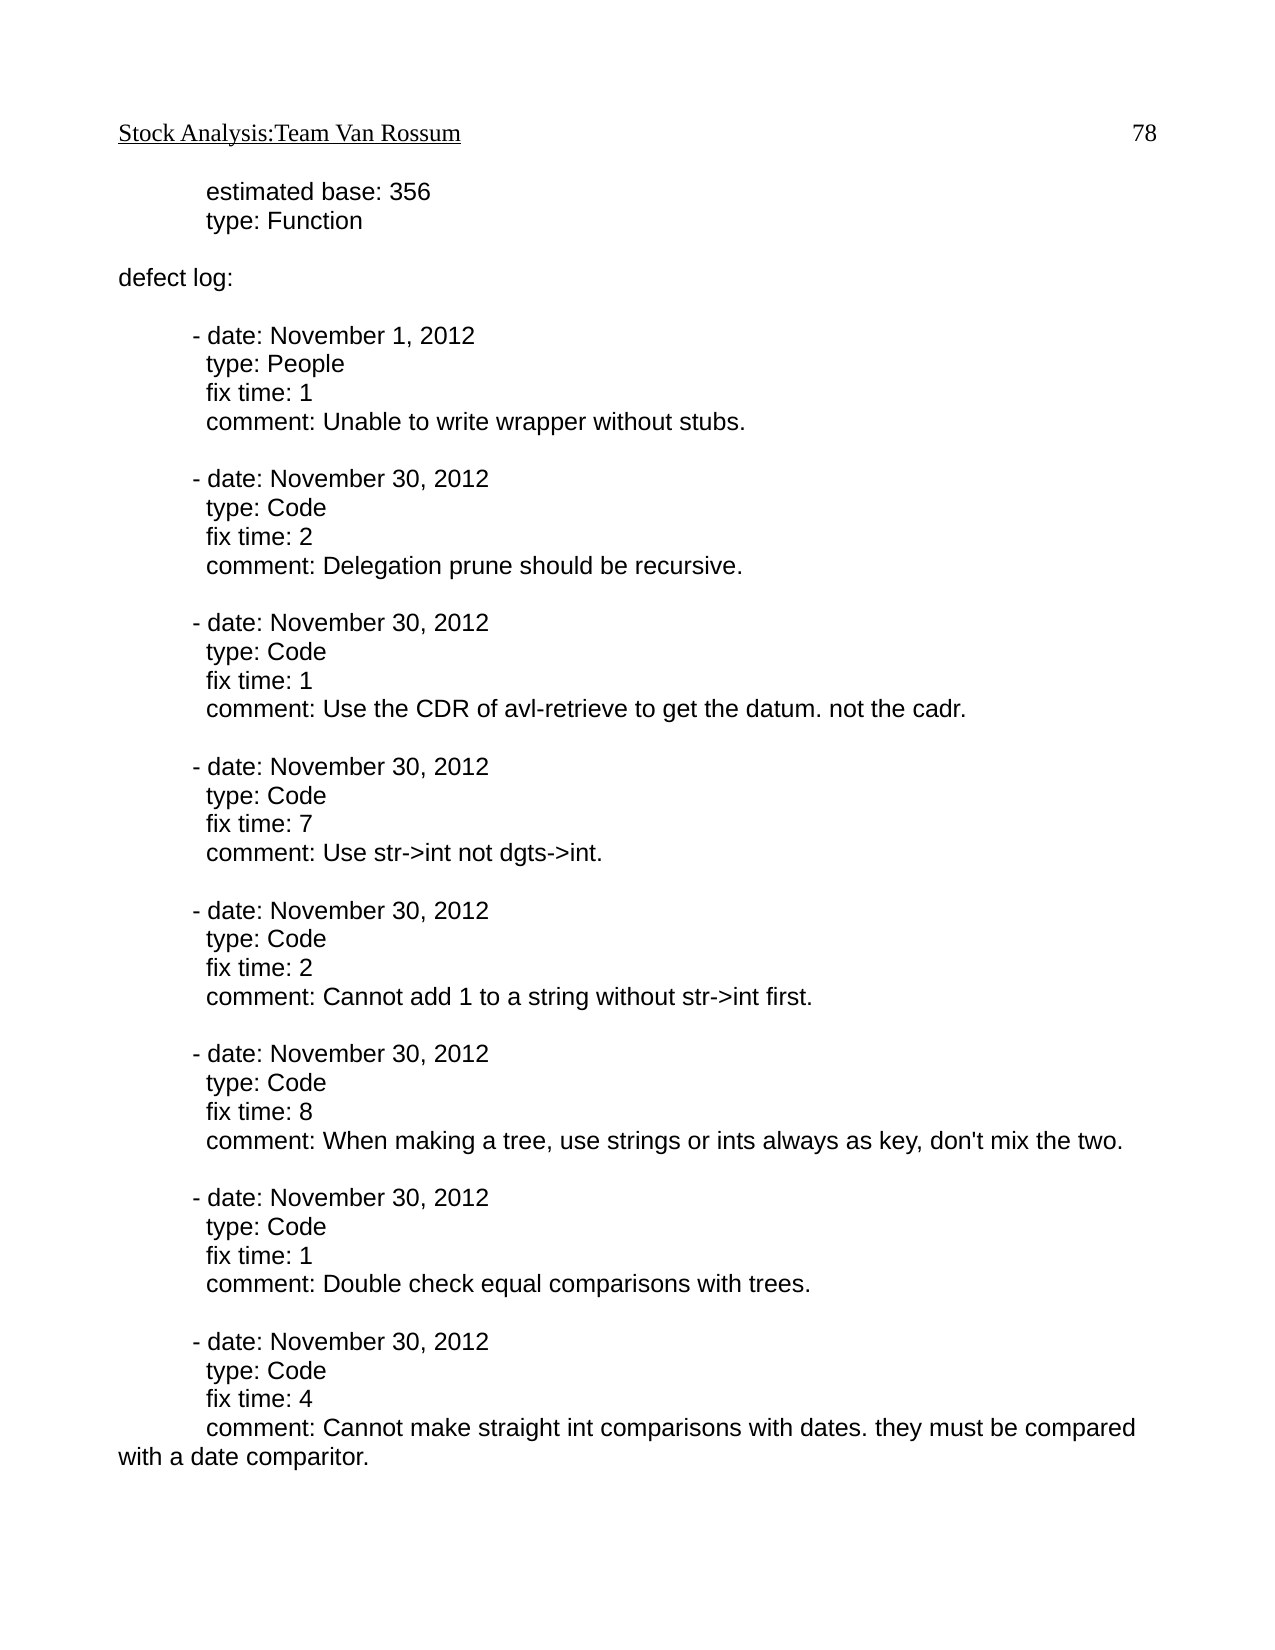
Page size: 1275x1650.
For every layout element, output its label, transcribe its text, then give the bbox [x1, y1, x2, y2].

text comment: Delegation prune should be recursive. [118, 551, 1157, 579]
text comment: Unable to write wrapper without stubs. [118, 407, 1157, 436]
text - date: November 30, 2012 [118, 896, 1157, 924]
text - date: November 30, 2012 [118, 752, 1157, 781]
text fix time: 2 [118, 953, 1157, 982]
text - date: November 30, 2012 [118, 1327, 1157, 1356]
text type: Code [118, 1356, 1157, 1384]
text - date: November 30, 2012 [118, 1183, 1157, 1212]
text comment: Cannot add 1 to a string without str->int first. [118, 982, 1157, 1011]
text type: Function [118, 206, 1157, 234]
text comment: Use str->int not dgts->int. [118, 838, 1157, 867]
text comment: When making a tree, use strings or ints always as key, don't mix the two. [118, 1126, 1157, 1154]
text type: Code [118, 637, 1157, 666]
text - date: November 1, 2012 [118, 321, 1157, 349]
text fix time: 2 [118, 522, 1157, 551]
text type: Code [118, 493, 1157, 522]
text fix time: 4 [118, 1384, 1157, 1413]
text fix time: 8 [118, 1097, 1157, 1126]
text defect log: [118, 263, 1157, 292]
text type: Code [118, 1068, 1157, 1097]
text type: Code [118, 1212, 1157, 1241]
text fix time: 1 [118, 1241, 1157, 1269]
text type: People [118, 349, 1157, 378]
text comment: Double check equal comparisons with trees. [118, 1269, 1157, 1298]
text fix time: 1 [118, 666, 1157, 694]
text - date: November 30, 2012 [118, 464, 1157, 493]
text estimated base: 356 [118, 177, 1157, 206]
text type: Code [118, 924, 1157, 953]
text fix time: 7 [118, 809, 1157, 838]
text type: Code [118, 781, 1157, 809]
text comment: Cannot make straight int comparisons with dates. they must be compared with a date comparitor. [118, 1413, 1157, 1471]
text - date: November 30, 2012 [118, 1039, 1157, 1068]
text comment: Use the CDR of avl-retrieve to get the datum. not the cadr. [118, 694, 1157, 723]
text fix time: 1 [118, 378, 1157, 407]
text - date: November 30, 2012 [118, 608, 1157, 637]
